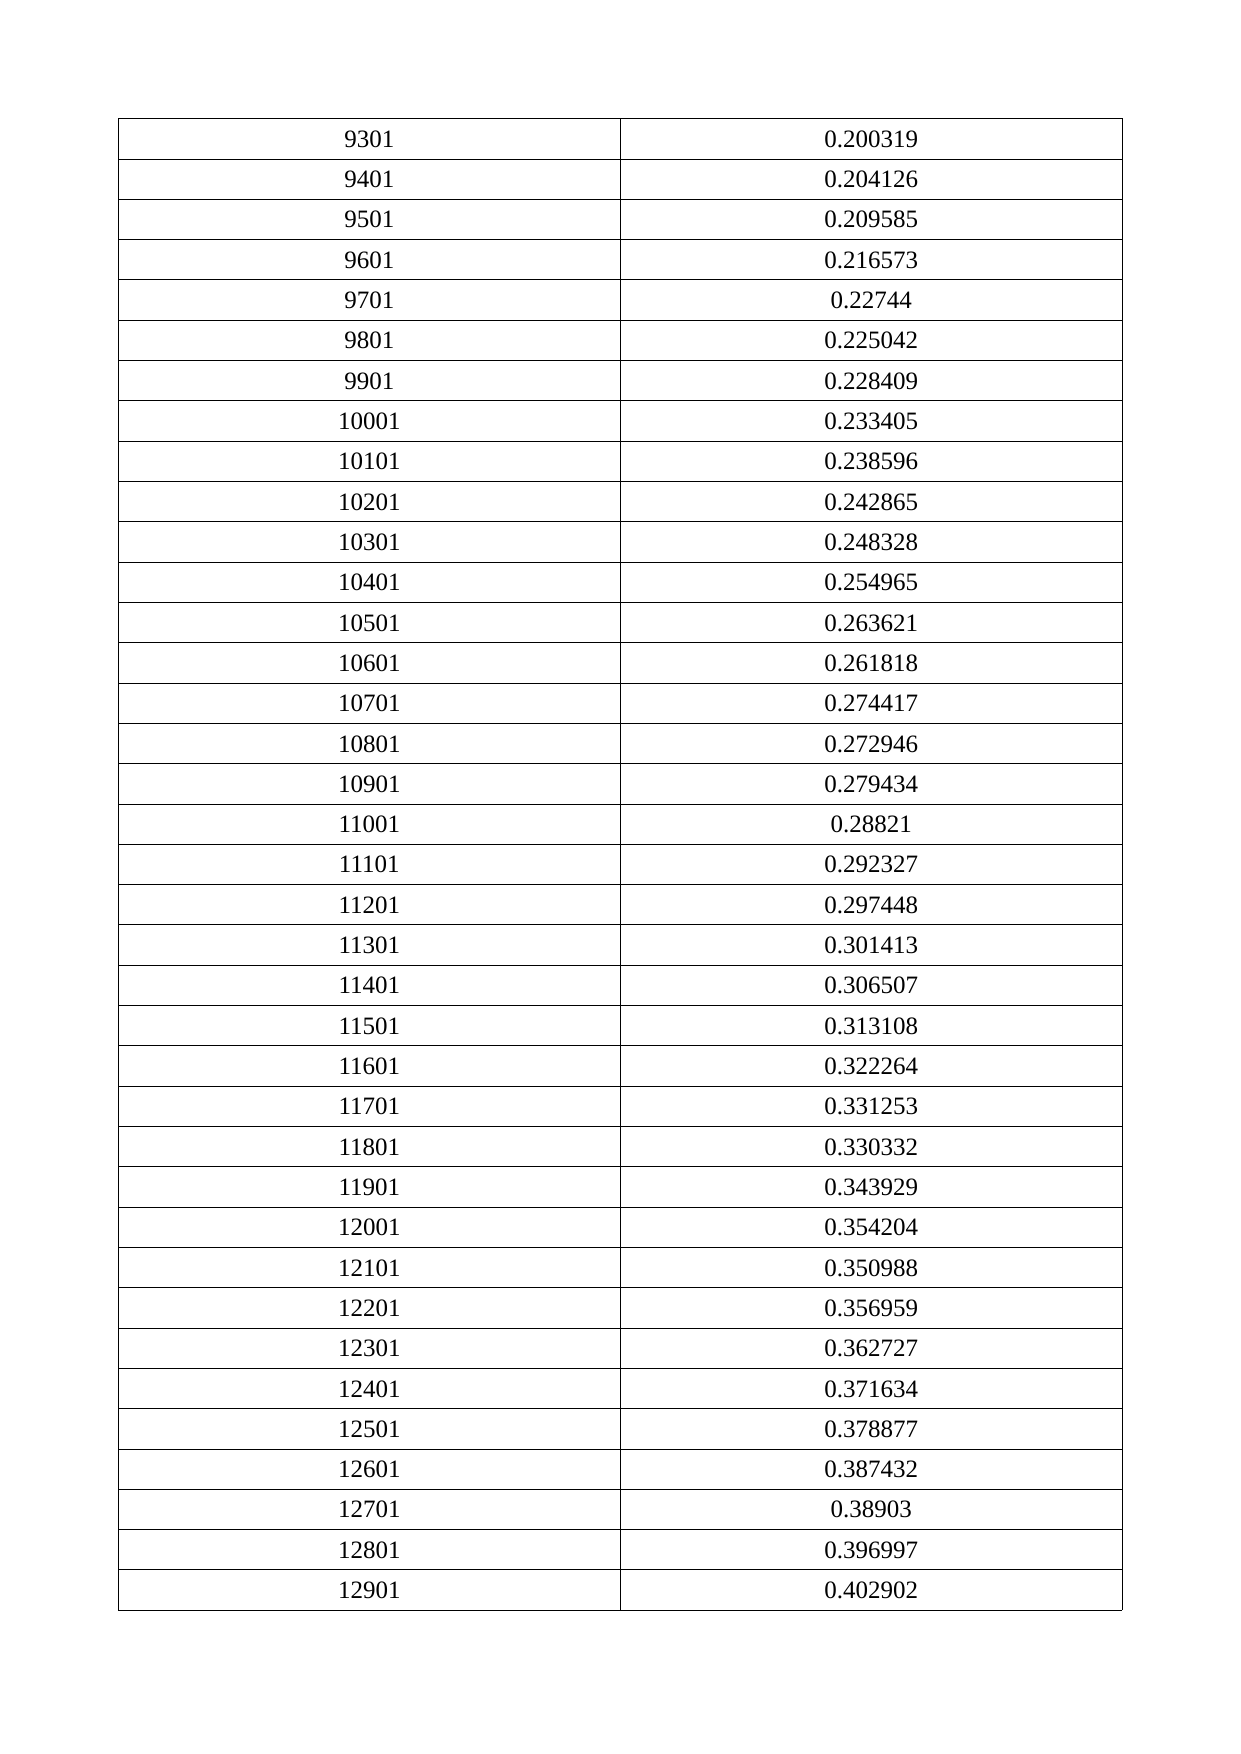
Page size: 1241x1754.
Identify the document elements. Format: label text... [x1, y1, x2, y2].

table_cell 0.204126 [621, 160, 1122, 199]
table_cell 12501 [119, 1409, 620, 1448]
table_cell 11501 [119, 1006, 620, 1045]
table_cell 0.216573 [621, 240, 1122, 279]
table_cell 0.263621 [621, 603, 1122, 642]
table_cell 0.292327 [621, 845, 1122, 884]
table_cell 0.330332 [621, 1127, 1122, 1166]
table_cell 0.261818 [621, 643, 1122, 682]
table_cell 0.28821 [621, 805, 1122, 844]
table_cell 0.279434 [621, 764, 1122, 803]
table_cell 12201 [119, 1288, 620, 1327]
table_cell 0.354204 [621, 1208, 1122, 1247]
table_cell 9301 [119, 119, 620, 158]
table_cell 11601 [119, 1046, 620, 1086]
table_cell 12401 [119, 1369, 620, 1408]
table_cell 9501 [119, 200, 620, 239]
table_cell 9401 [119, 160, 620, 199]
table_cell 10801 [119, 724, 620, 763]
table_cell 0.22744 [621, 280, 1122, 320]
table_cell 0.38903 [621, 1490, 1122, 1529]
table_cell 9801 [119, 321, 620, 360]
table_cell 0.248328 [621, 522, 1122, 562]
table_cell 0.313108 [621, 1006, 1122, 1045]
table_cell 12701 [119, 1490, 620, 1529]
table_cell 0.274417 [621, 684, 1122, 723]
table_cell 11901 [119, 1167, 620, 1207]
table_cell 0.362727 [621, 1329, 1122, 1368]
table_cell 0.225042 [621, 321, 1122, 360]
table_cell 11301 [119, 925, 620, 965]
table_cell 0.242865 [621, 482, 1122, 521]
table_cell 11801 [119, 1127, 620, 1166]
table_cell 9601 [119, 240, 620, 279]
table_cell 11701 [119, 1087, 620, 1126]
table_cell 12001 [119, 1208, 620, 1247]
table_cell 0.228409 [621, 361, 1122, 400]
table_cell 0.297448 [621, 885, 1122, 924]
table_cell 11101 [119, 845, 620, 884]
table_cell 0.331253 [621, 1087, 1122, 1126]
table_cell 10401 [119, 563, 620, 602]
table_cell 10301 [119, 522, 620, 562]
table_cell 0.254965 [621, 563, 1122, 602]
table_cell 12101 [119, 1248, 620, 1287]
table_cell 10501 [119, 603, 620, 642]
table_cell 0.396997 [621, 1530, 1122, 1569]
table_cell 9901 [119, 361, 620, 400]
table_cell 0.350988 [621, 1248, 1122, 1287]
table_cell 0.402902 [621, 1570, 1122, 1610]
table_cell 0.306507 [621, 966, 1122, 1005]
table_cell 10001 [119, 401, 620, 441]
table_cell 0.233405 [621, 401, 1122, 441]
table_cell 0.322264 [621, 1046, 1122, 1086]
table_cell 12601 [119, 1450, 620, 1489]
table_cell 11401 [119, 966, 620, 1005]
table_cell 11201 [119, 885, 620, 924]
table_cell 0.387432 [621, 1450, 1122, 1489]
table_cell 0.301413 [621, 925, 1122, 965]
table_cell 9701 [119, 280, 620, 320]
table_cell 0.356959 [621, 1288, 1122, 1327]
table_cell 12301 [119, 1329, 620, 1368]
table_cell 0.238596 [621, 442, 1122, 481]
table_cell 0.200319 [621, 119, 1122, 158]
table_cell 0.378877 [621, 1409, 1122, 1448]
table_cell 12801 [119, 1530, 620, 1569]
table_cell 0.343929 [621, 1167, 1122, 1207]
table_cell 10701 [119, 684, 620, 723]
table_cell 0.272946 [621, 724, 1122, 763]
table_cell 10101 [119, 442, 620, 481]
table_cell 10901 [119, 764, 620, 803]
table_cell 0.209585 [621, 200, 1122, 239]
table_cell 10201 [119, 482, 620, 521]
table_cell 0.371634 [621, 1369, 1122, 1408]
table_cell 12901 [119, 1570, 620, 1610]
table_cell 10601 [119, 643, 620, 682]
table_cell 11001 [119, 805, 620, 844]
